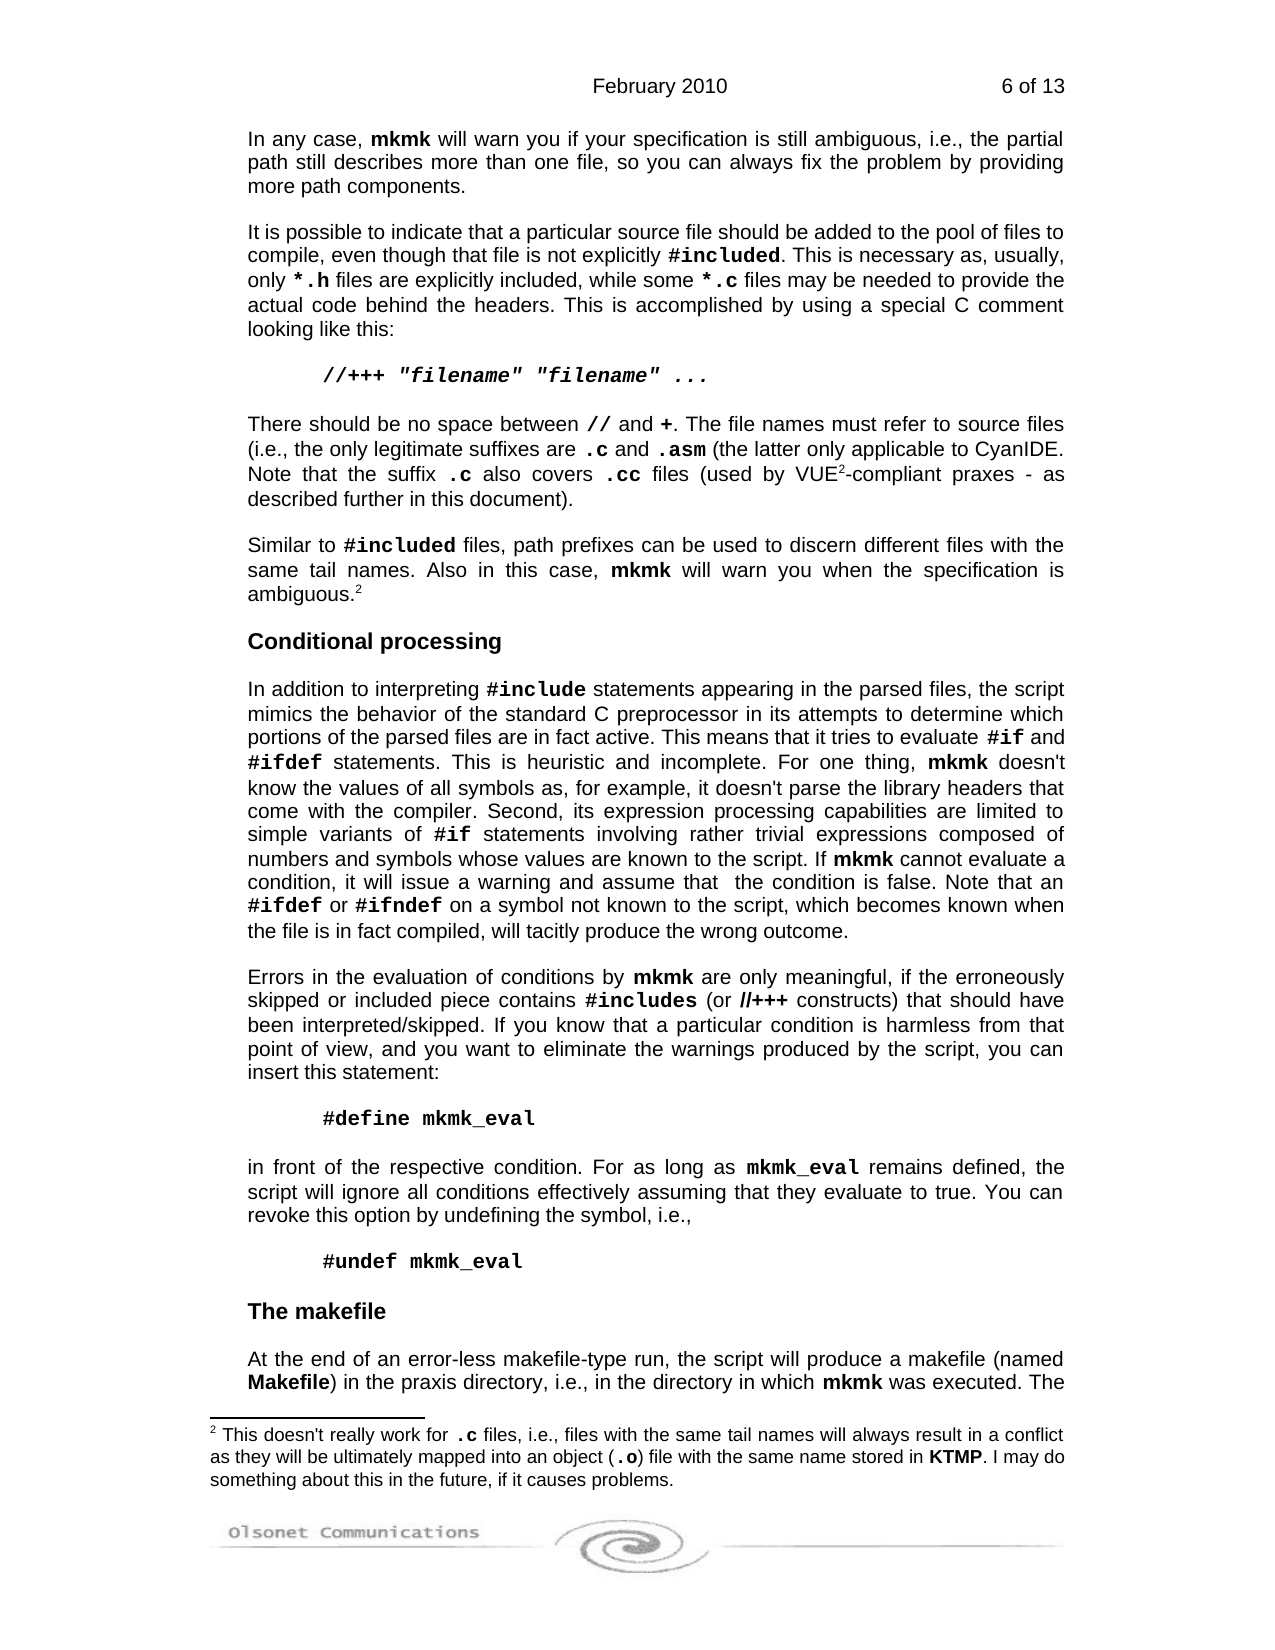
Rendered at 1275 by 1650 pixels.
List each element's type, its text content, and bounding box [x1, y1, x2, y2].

text //+++ "filename" "filename" ... [247, 364, 1065, 389]
text There should be no space between // and +. The file names must refer to source files (i.e., the only legitimate suffixes are .c and .asm (the latter only applicable to CyanIDE. Note that the suffix .c also covers .cc files (used by VUE2-compliant praxes - as described further in this document). [247, 412, 1065, 511]
text in front of the respective condition. For as long as mkmk_eval remains defined, the script will ignore all conditions effectively assuming that they evaluate to true. You can revoke this option by undefining the symbol, i.e., [247, 1155, 1065, 1227]
text In addition to interpreting #include statements appearing in the parsed files, the script mimics the behavior of the standard C preprocessor in its attempts to determine which portions of the parsed files are in fact active. This means that it tries to evaluate #if and #ifdef statements. This is heuristic and incomplete. For one thing, mkmk doesn't know the values of all symbols as, for example, it doesn't parse the library headers that come with the compiler. Second, its expression processing capabilities are limited to simple variants of #if statements involving rather trivial expressions composed of numbers and symbols whose values are known to the script. If mkmk cannot evaluate a condition, it will issue a warning and assume that the condition is false. Note that an #ifdef or #ifndef on a symbol not known to the script, which becomes known when the file is in fact compiled, will tacitly produce the wrong outcome. [247, 677, 1065, 942]
text Similar to #included files, path prefixes can be used to discern different files with the same tail names. Also in this case, mkmk will warn you when the specification is ambiguous. [247, 534, 1065, 605]
text It is possible to indicate that a particular source file should be added to the pool of files to compile, even though that file is not explicitly #included. This is necessary as, usually, only *.h files are explicitly included, while some *.c files may be needed to provide the actual code behind the headers. This is accomplished by using a special C comment looking like this: [247, 221, 1065, 341]
text #undef mkmk_eval [247, 1250, 1065, 1275]
text In any case, mkmk will warn you if your specification is still ambiguous, i.e., the partial path still describes more than one file, so you can always fix the problem by providing more path components. [247, 128, 1065, 197]
picture [210, 1504, 1065, 1596]
text This doesn't really work for .c files, i.e., files with the same tail names will always result in a conflict as they will be ultimately mapped into an object (.o) file with the same name stored in KTMP. I may do something about this in the future, if it causes problems. [210, 1424, 1065, 1490]
text At the end of an error-less makefile-type run, the script will produce a makefile (named Makefile) in the praxis directory, i.e., in the directory in which mkmk was executed. The [247, 1347, 1065, 1394]
text Errors in the evaluation of conditions by mkmk are only meaningful, if the erroneously skipped or included piece contains #includes (or //+++ constructs) that should have been interpreted/skipped. If you know that a particular condition is harmless from that point of view, and you want to eliminate the warnings produced by the script, you can insert this statement: [247, 966, 1065, 1084]
text The makefile [247, 1298, 1065, 1324]
text #define mkmk_eval [247, 1107, 1065, 1132]
text Conditional processing [247, 629, 1065, 654]
